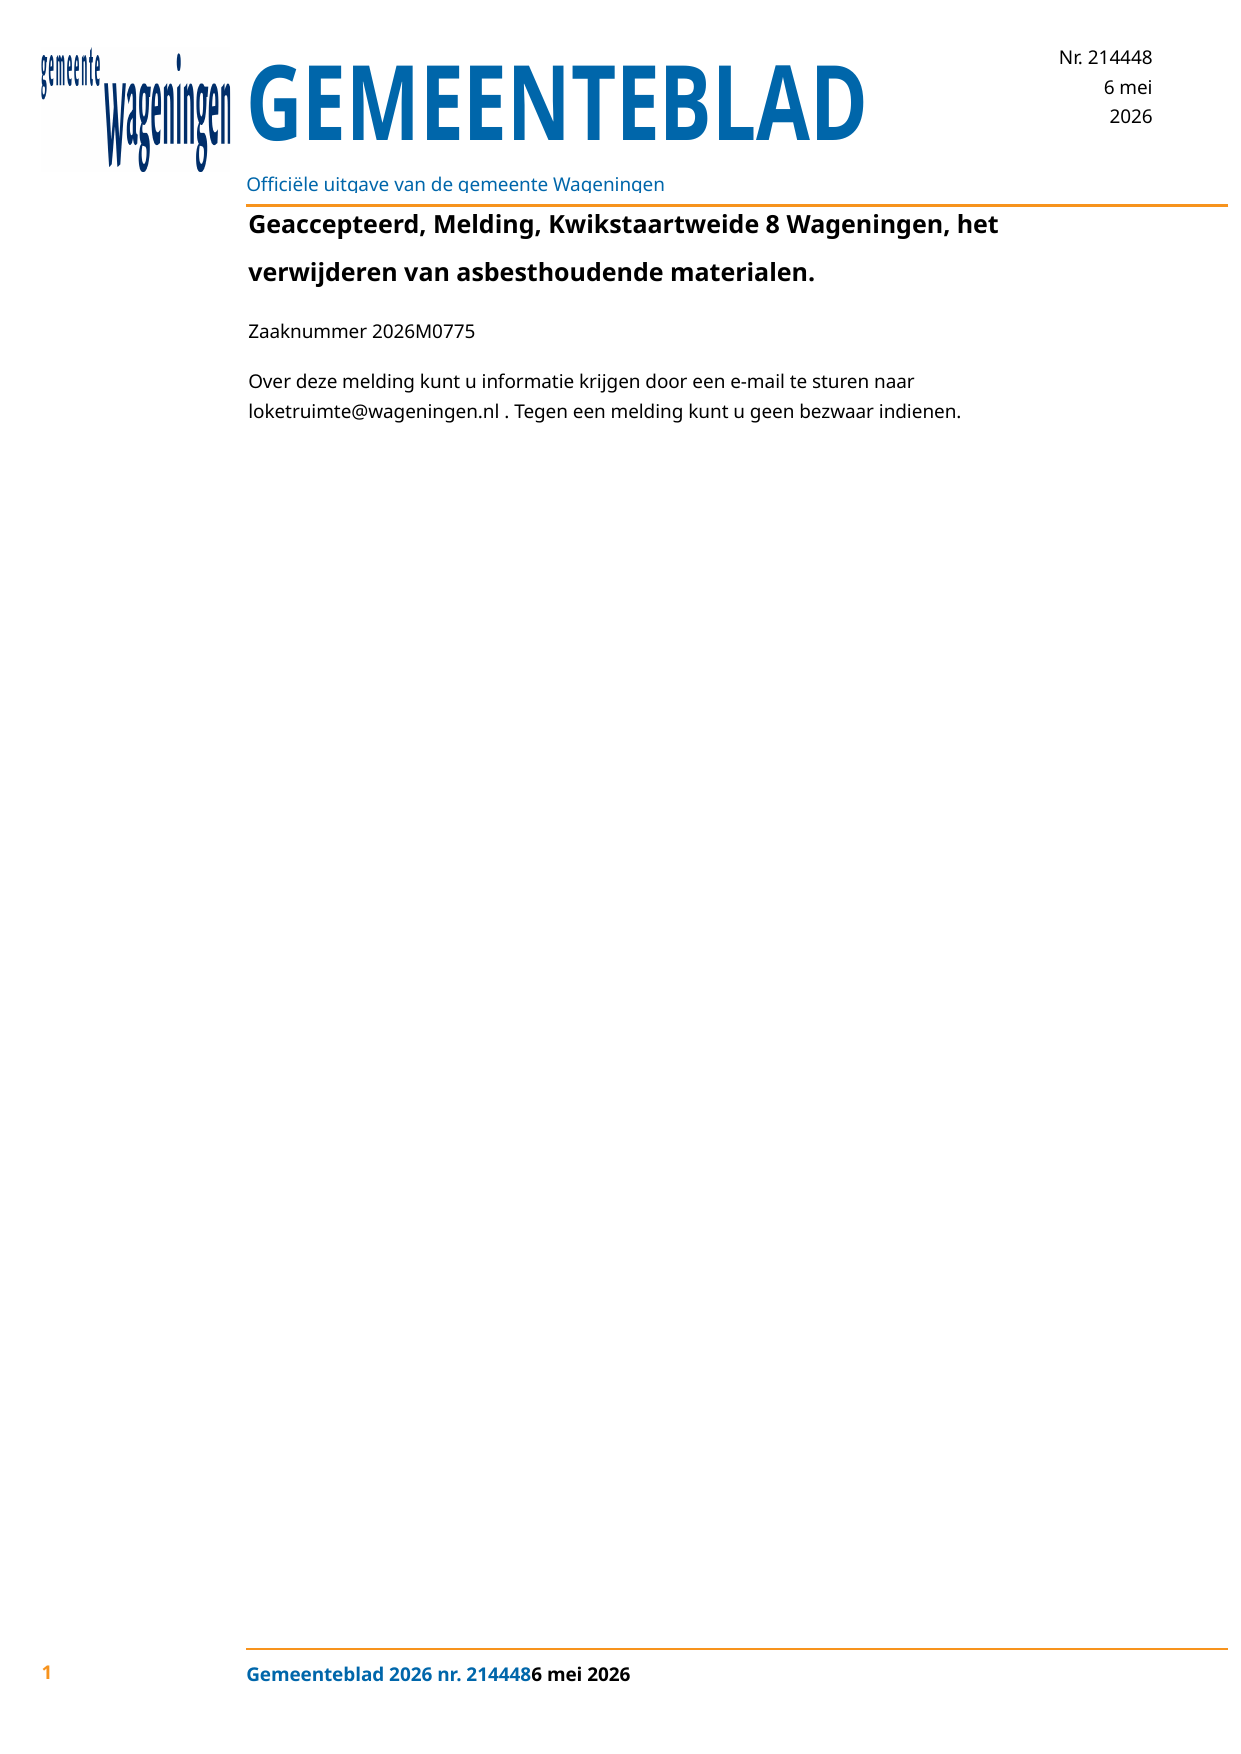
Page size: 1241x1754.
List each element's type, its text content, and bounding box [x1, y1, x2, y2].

text Zaaknummer 2026M0775 [248, 318, 1152, 344]
picture [41, 47, 231, 172]
text Geaccepteerd, Melding, Kwikstaartweide 8 Wageningen, het verwijderen van asbesthoudende materialen. [248, 207, 1152, 288]
text Over deze melding kunt u informatie krijgen door een e-mail te sturen naar loketruimte@wageningen.nl . Tegen een melding kunt u geen bezwaar indienen. [248, 368, 1152, 424]
